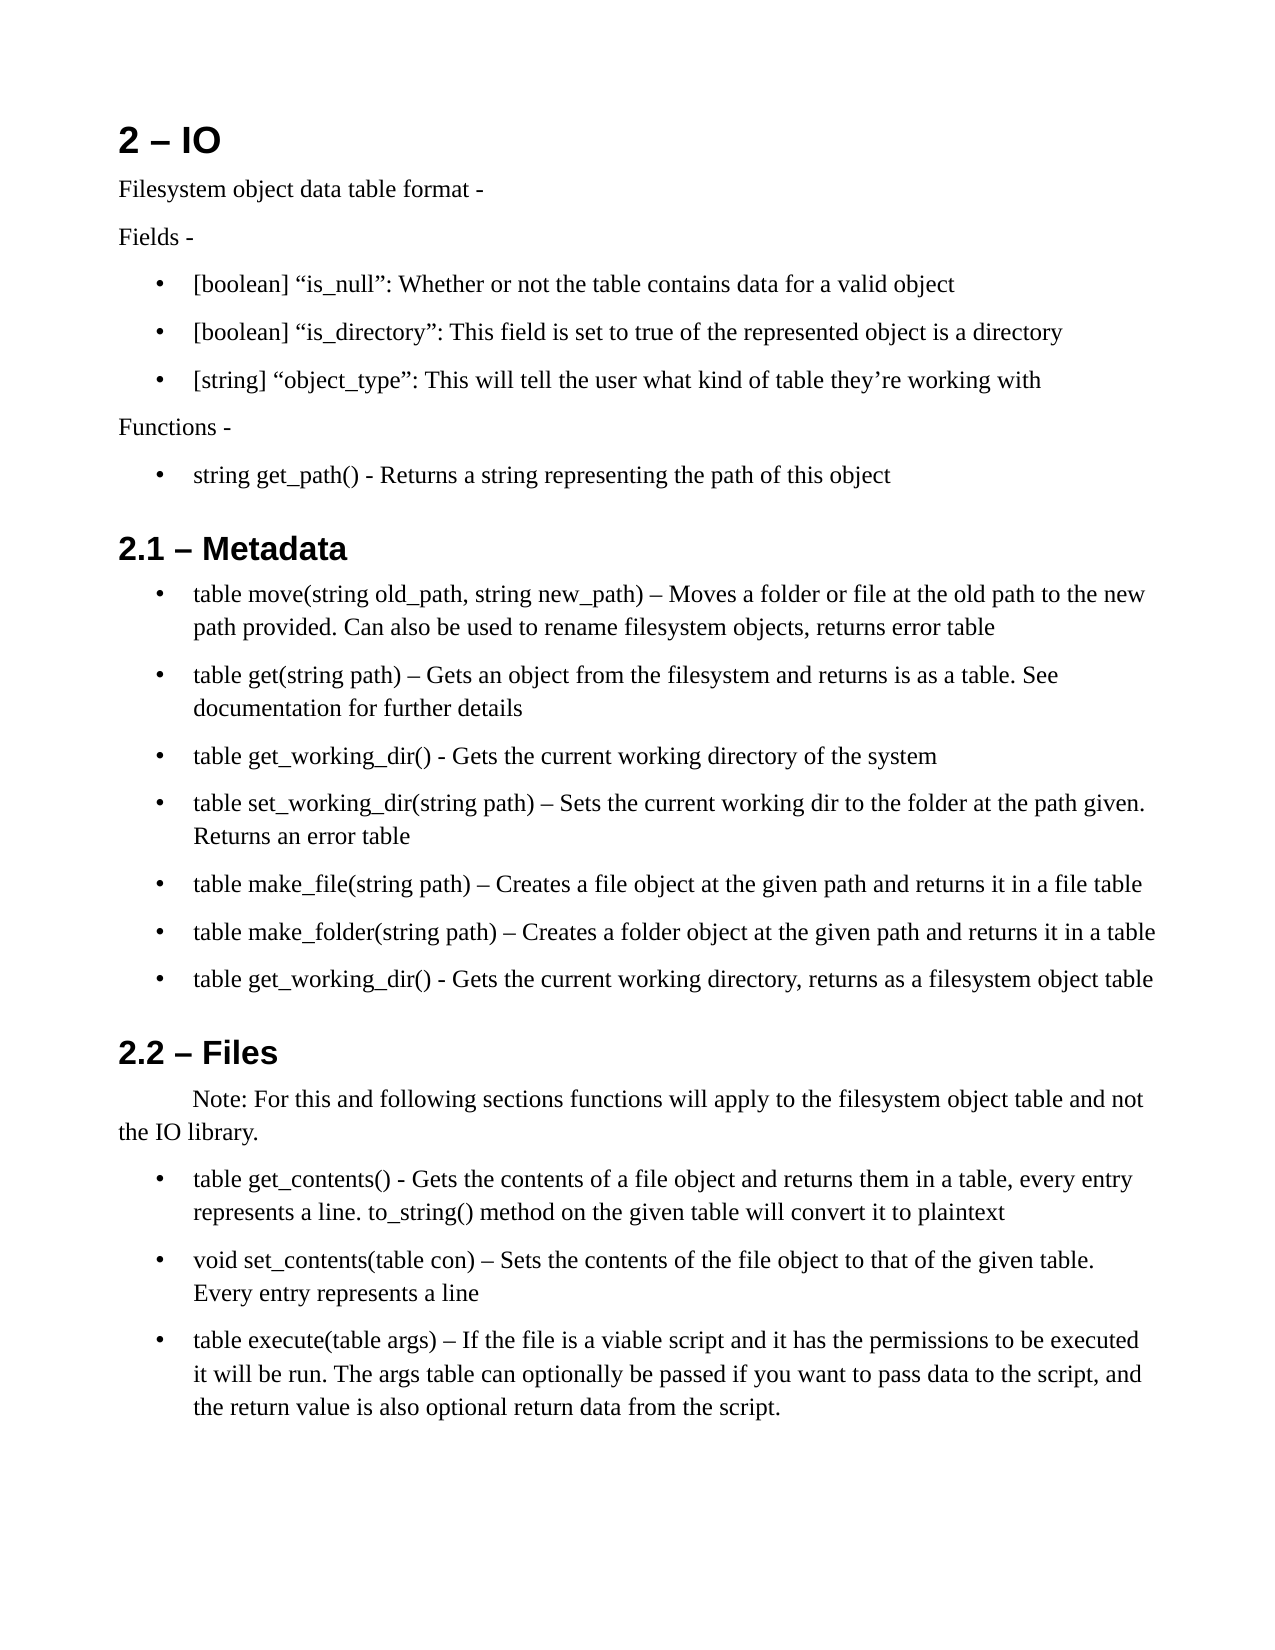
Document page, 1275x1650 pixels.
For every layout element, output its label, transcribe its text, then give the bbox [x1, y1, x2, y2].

subtitle 2.1 – Metadata [118, 528, 1157, 567]
list table get_working_dir() - Gets the current working directory, returns as a filesystem object table [156, 964, 1157, 993]
subtitle 2 – IO [118, 118, 1157, 162]
text Filesystem object data table format - [118, 174, 1157, 203]
list [boolean] “is_directory”: This field is set to true of the represented object is a directory [156, 317, 1157, 346]
list table move(string old_path, string new_path) – Moves a folder or file at the old path to the new path provided. Can also be used to rename filesystem objects, returns error table [156, 579, 1157, 641]
list table make_folder(string path) – Creates a folder object at the given path and returns it in a table [156, 917, 1157, 945]
text Note: For this and following sections functions will apply to the filesystem object table and not the IO library. [118, 1084, 1157, 1146]
list void set_contents(table con) – Sets the contents of the file object to that of the given table. Every entry represents a line [156, 1245, 1157, 1307]
subtitle 2.2 – Files [118, 1033, 1157, 1071]
list table set_working_dir(string path) – Sets the current working dir to the folder at the path given. Returns an error table [156, 788, 1157, 850]
list [boolean] “is_null”: Whether or not the table contains data for a valid object [156, 269, 1157, 298]
list [string] “object_type”: This will tell the user what kind of table they’re working with [156, 365, 1157, 393]
list table execute(table args) – If the file is a viable script and it has the permissions to be executed it will be run. The args table can optionally be passed if you want to pass data to the script, and the return value is also optional return data from the script. [156, 1326, 1157, 1420]
list string get_path() - Returns a string representing the path of this object [156, 460, 1157, 489]
text Functions - [118, 412, 1157, 441]
list table get_contents() - Gets the contents of a file object and returns them in a table, every entry represents a line. to_string() method on the given table will convert it to plaintext [156, 1164, 1157, 1226]
list table make_file(string path) – Creates a file object at the given path and returns it in a file table [156, 869, 1157, 898]
list table get_working_dir() - Gets the current working directory of the system [156, 741, 1157, 769]
text Fields - [118, 222, 1157, 251]
list table get(string path) – Gets an object from the filesystem and returns is as a table. See documentation for further details [156, 660, 1157, 722]
